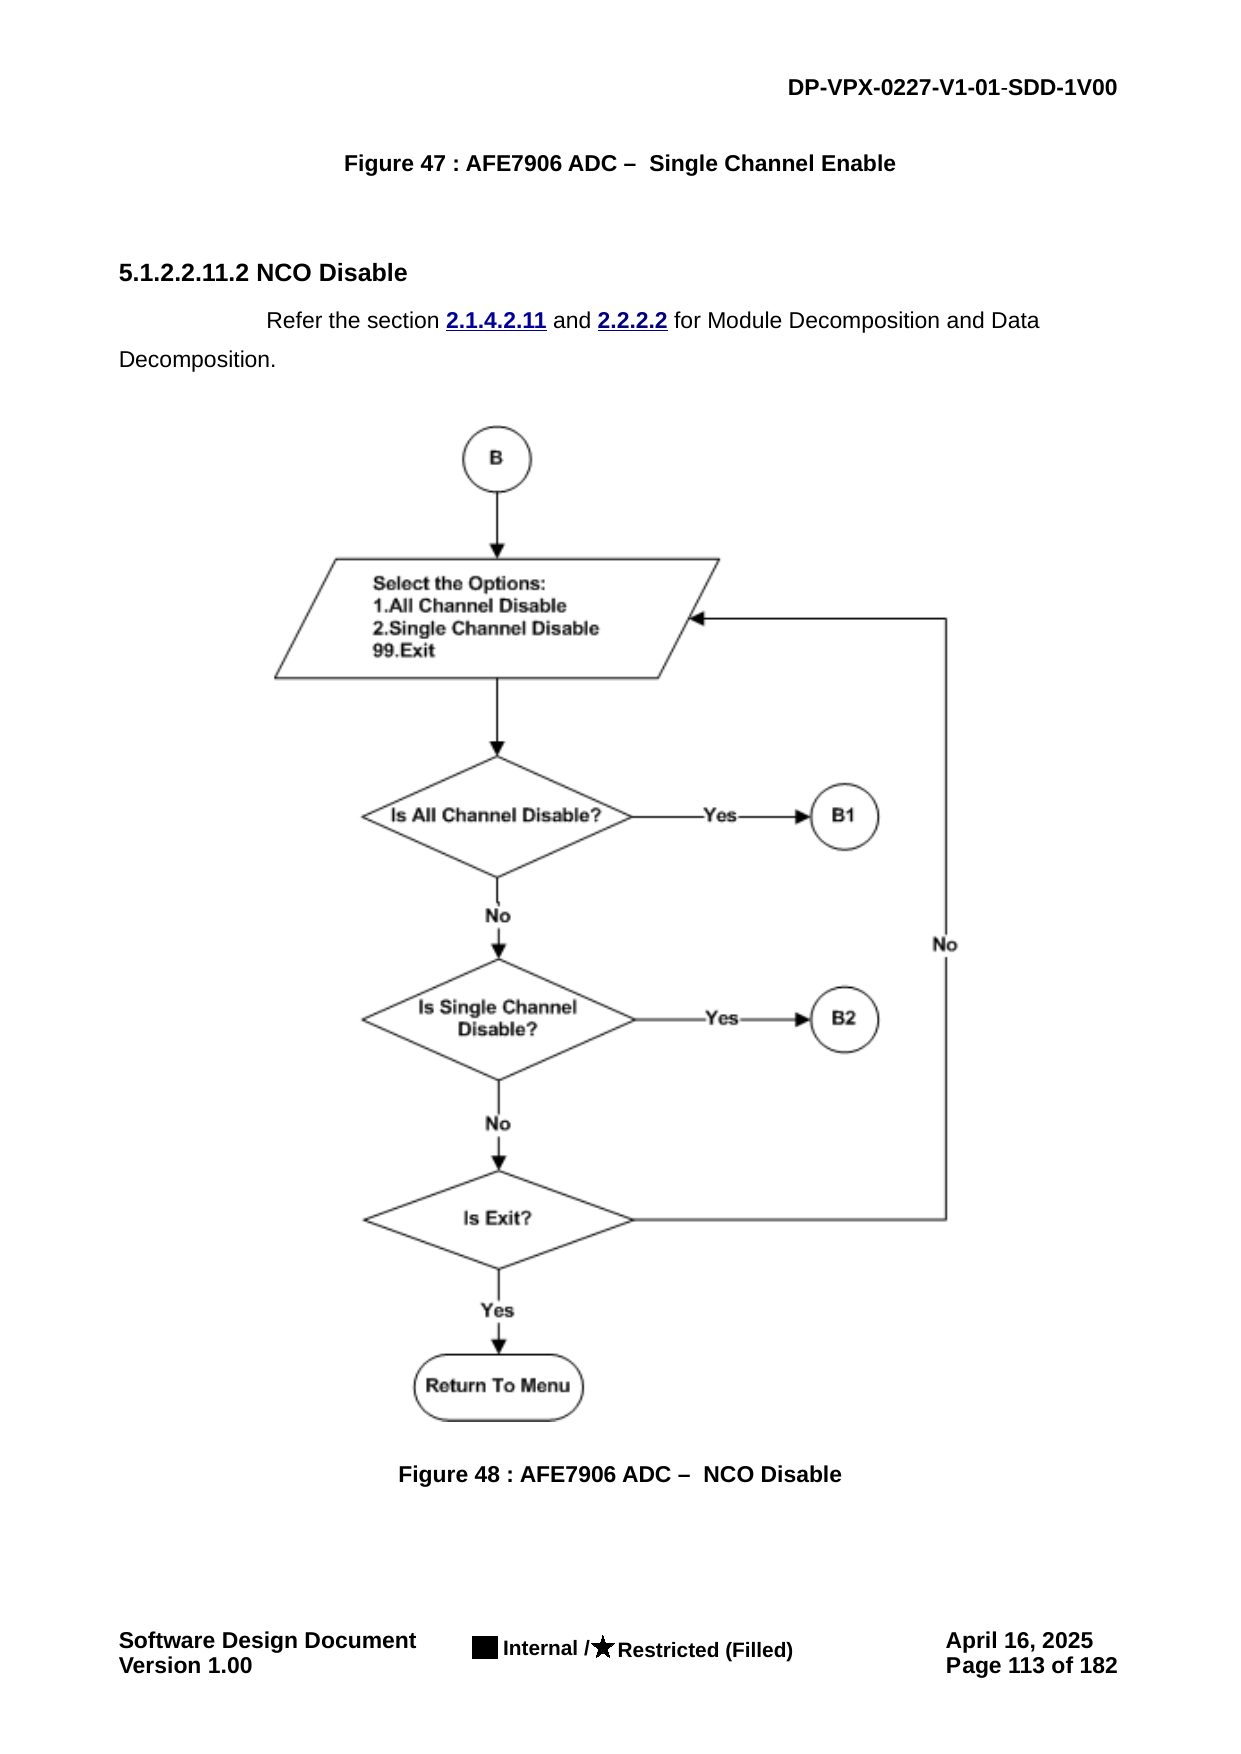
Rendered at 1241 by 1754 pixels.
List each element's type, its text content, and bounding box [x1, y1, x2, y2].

text Figure 48 : AFE7906 ADC – NCO Disable [118, 1461, 1122, 1487]
picture [273, 425, 959, 1422]
text Refer the section 2.1.4.2.11 and 2.2.2.2 for Module Decomposition and Data Decomposition. [118, 307, 1122, 373]
text Figure 47 : AFE7906 ADC – Single Channel Enable [118, 150, 1122, 176]
subtitle NCO Disable [118, 258, 1122, 286]
